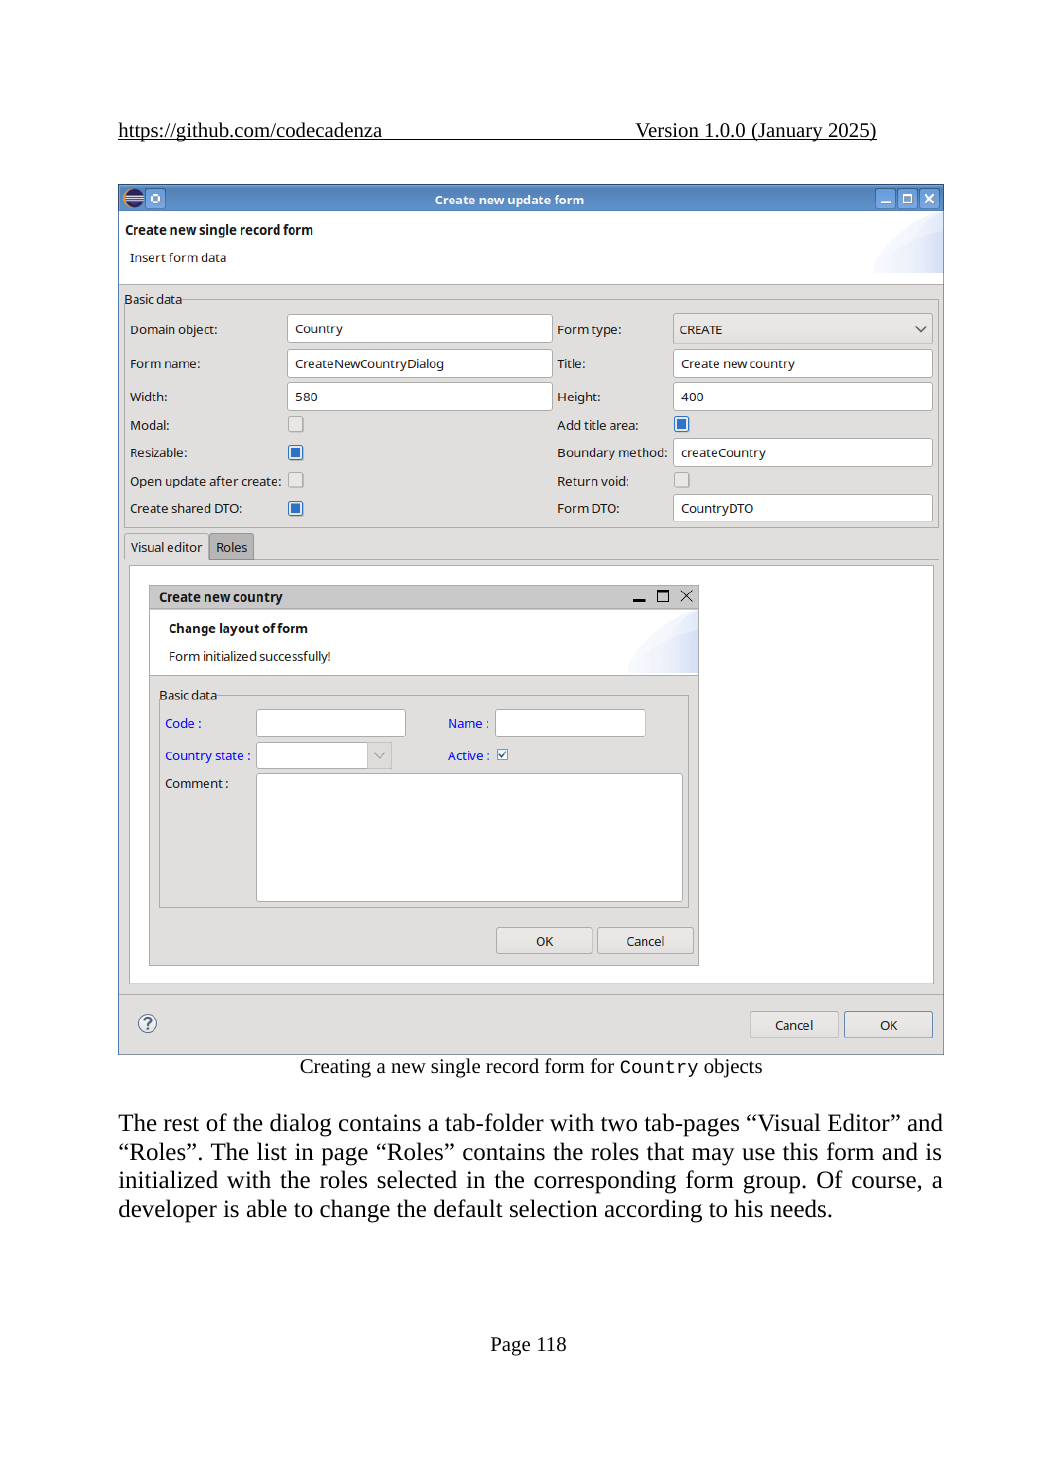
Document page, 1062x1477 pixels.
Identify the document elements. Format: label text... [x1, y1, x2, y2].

text Creating a new single record form for Country objects [118, 1055, 944, 1079]
text The rest of the dialog contains a tab-folder with two tab-pages “Visual Editor” and “Roles”. The list in page “Roles” contains the roles that may use this form and is initialized with the roles selected in the corresponding form group. Of course, a developer is able to change the default selection according to his needs. [118, 1108, 944, 1223]
picture [118, 184, 944, 1055]
